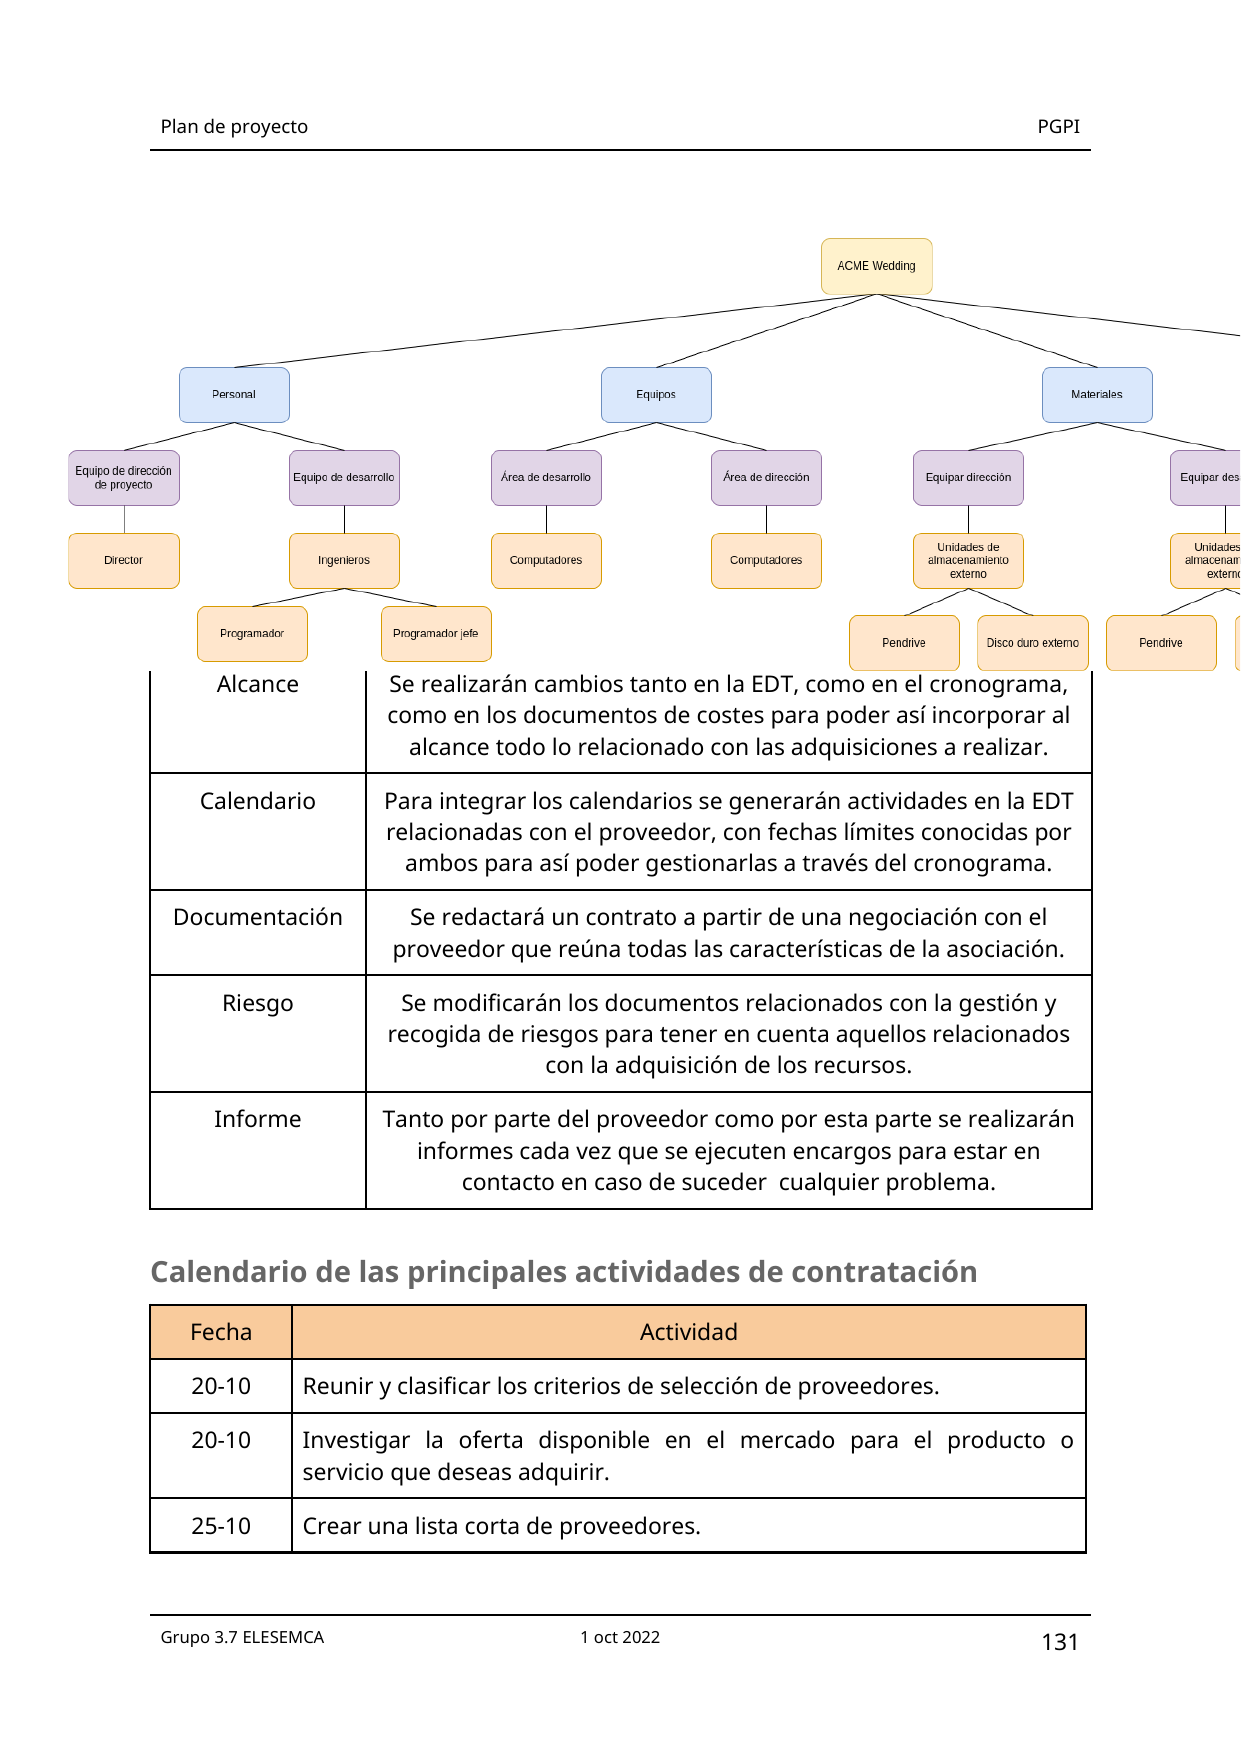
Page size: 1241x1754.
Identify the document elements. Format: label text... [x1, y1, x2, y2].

table_cell Riesgo [151, 976, 365, 1091]
table_cell Se modificarán los documentos relacionados con la gestión y recogida de riesgos para tener en cuenta aquellos relacionados con la adquisición de los recursos. [367, 976, 1091, 1091]
table_cell Para integrar los calendarios se generarán actividades en la EDT relacionadas con el proveedor, con fechas límites conocidas por ambos para así poder gestionarlas a través del cronograma. [367, 774, 1091, 889]
table_cell Se realizarán cambios tanto en la EDT, como en el cronograma, como en los documentos de costes para poder así incorporar al alcance todo lo relacionado con las adquisiciones a realizar. [367, 671, 1091, 772]
table_cell Documentación [151, 891, 365, 974]
table_cell Crear una lista corta de proveedores. [293, 1499, 1085, 1551]
table_cell 20-10 [151, 1414, 291, 1497]
table_cell Investigar la oferta disponible en el mercado para el producto o servicio que deseas adquirir. [293, 1414, 1085, 1497]
table_header Fecha [151, 1306, 291, 1358]
table_header Actividad [293, 1306, 1085, 1358]
table_cell 25-10 [151, 1499, 291, 1551]
table_cell Informe [151, 1093, 365, 1207]
picture [68, 238, 1241, 671]
table_cell Se redactará un contrato a partir de una negociación con el proveedor que reúna todas las características de la asociación. [367, 891, 1091, 974]
table_cell Reunir y clasificar los criterios de selección de proveedores. [293, 1360, 1085, 1412]
table_cell Alcance [151, 671, 365, 772]
table_cell Calendario [151, 774, 365, 889]
table_cell Tanto por parte del proveedor como por esta parte se realizarán informes cada vez que se ejecuten encargos para estar en contacto en caso de suceder cualquier problema. [367, 1093, 1091, 1207]
subtitle Calendario de las principales actividades de contratación [150, 1251, 1090, 1291]
table_cell 20-10 [151, 1360, 291, 1412]
